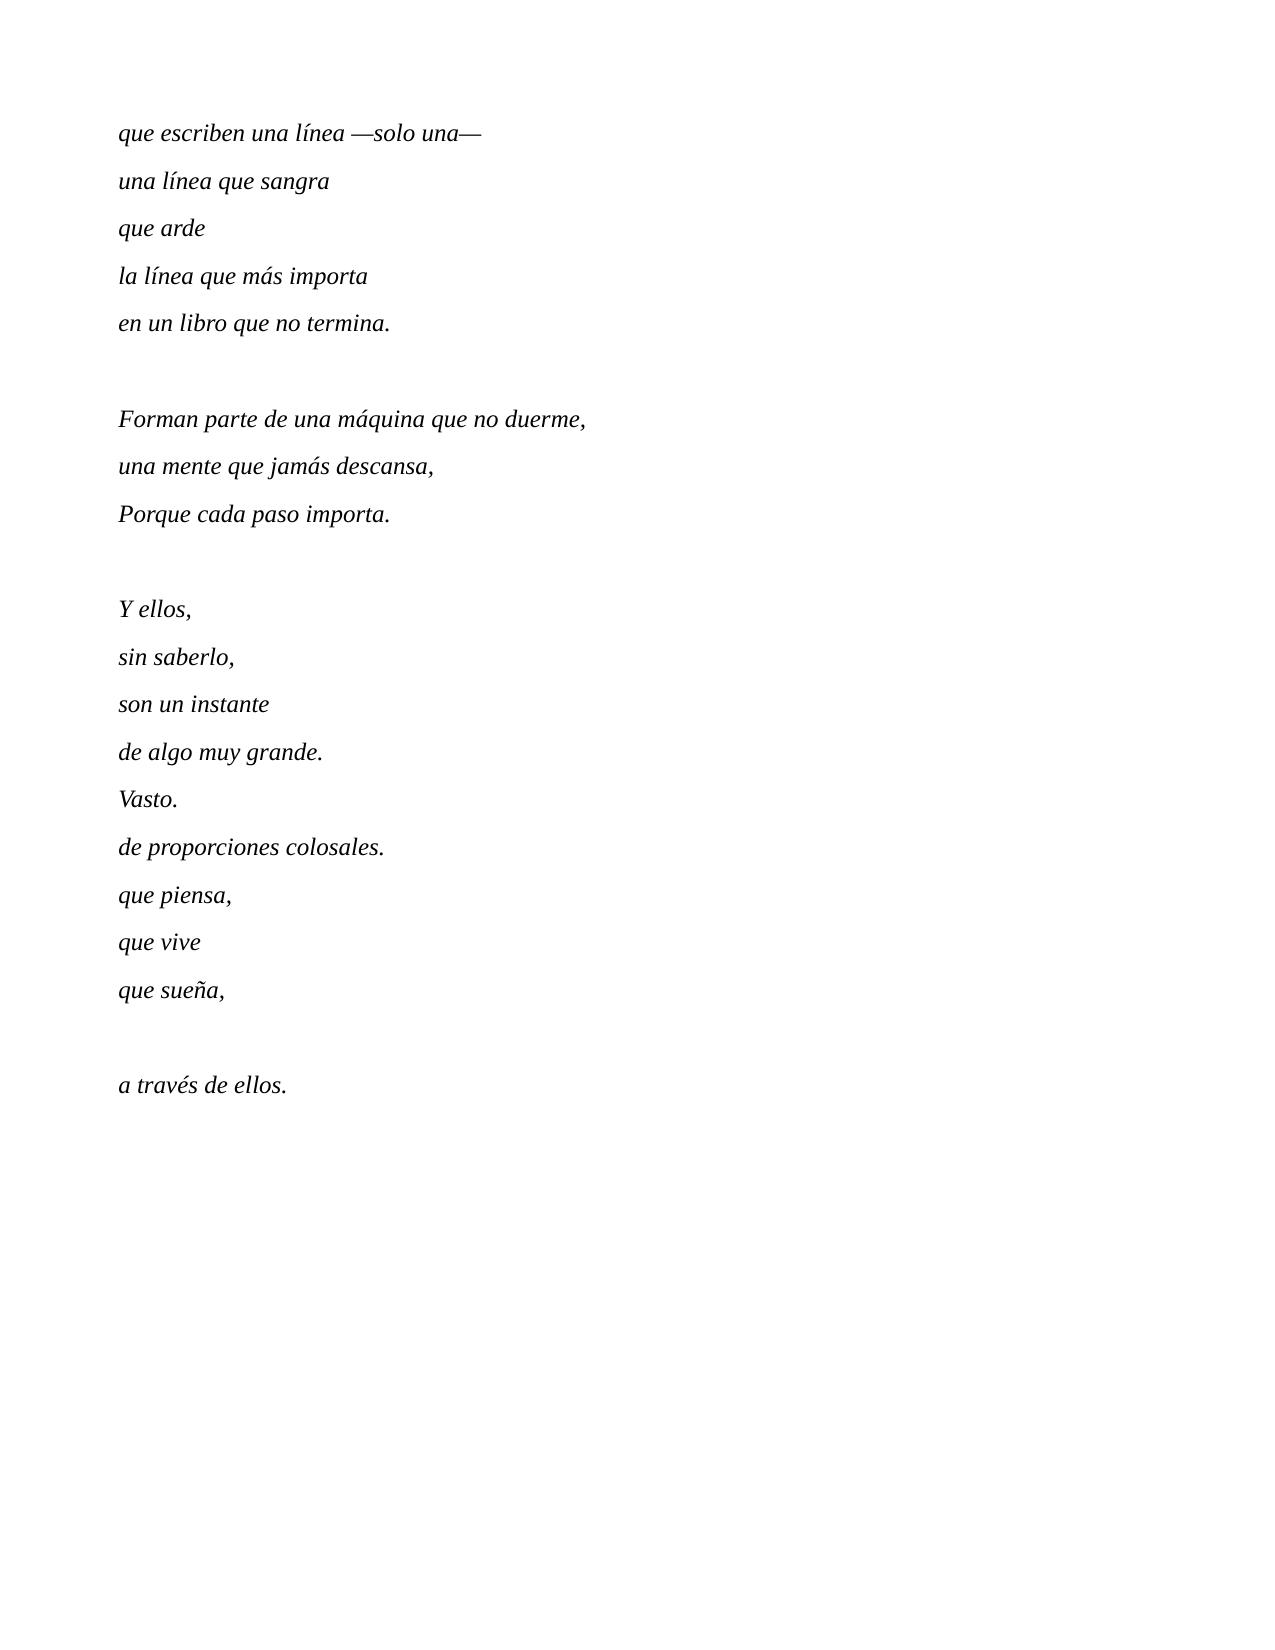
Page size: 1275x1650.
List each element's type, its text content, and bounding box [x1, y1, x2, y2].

text Forman parte de una máquina que no duerme, [118, 404, 1157, 432]
text a través de ellos. [118, 1070, 1157, 1099]
text de proporciones colosales. [118, 832, 1157, 861]
text que piensa, [118, 880, 1157, 908]
text Porque cada paso importa. [118, 499, 1157, 528]
text Vasto. [118, 784, 1157, 813]
text que escriben una línea —solo una— [118, 118, 1157, 147]
text una mente que jamás descansa, [118, 451, 1157, 480]
text que sueña, [118, 975, 1157, 1004]
text son un instante [118, 689, 1157, 718]
text de algo muy grande. [118, 737, 1157, 766]
text en un libro que no termina. [118, 308, 1157, 337]
text Y ellos, [118, 594, 1157, 623]
text la línea que más importa [118, 261, 1157, 290]
text una línea que sangra [118, 166, 1157, 194]
text sin saberlo, [118, 642, 1157, 671]
text que vive [118, 927, 1157, 956]
text que arde [118, 213, 1157, 242]
